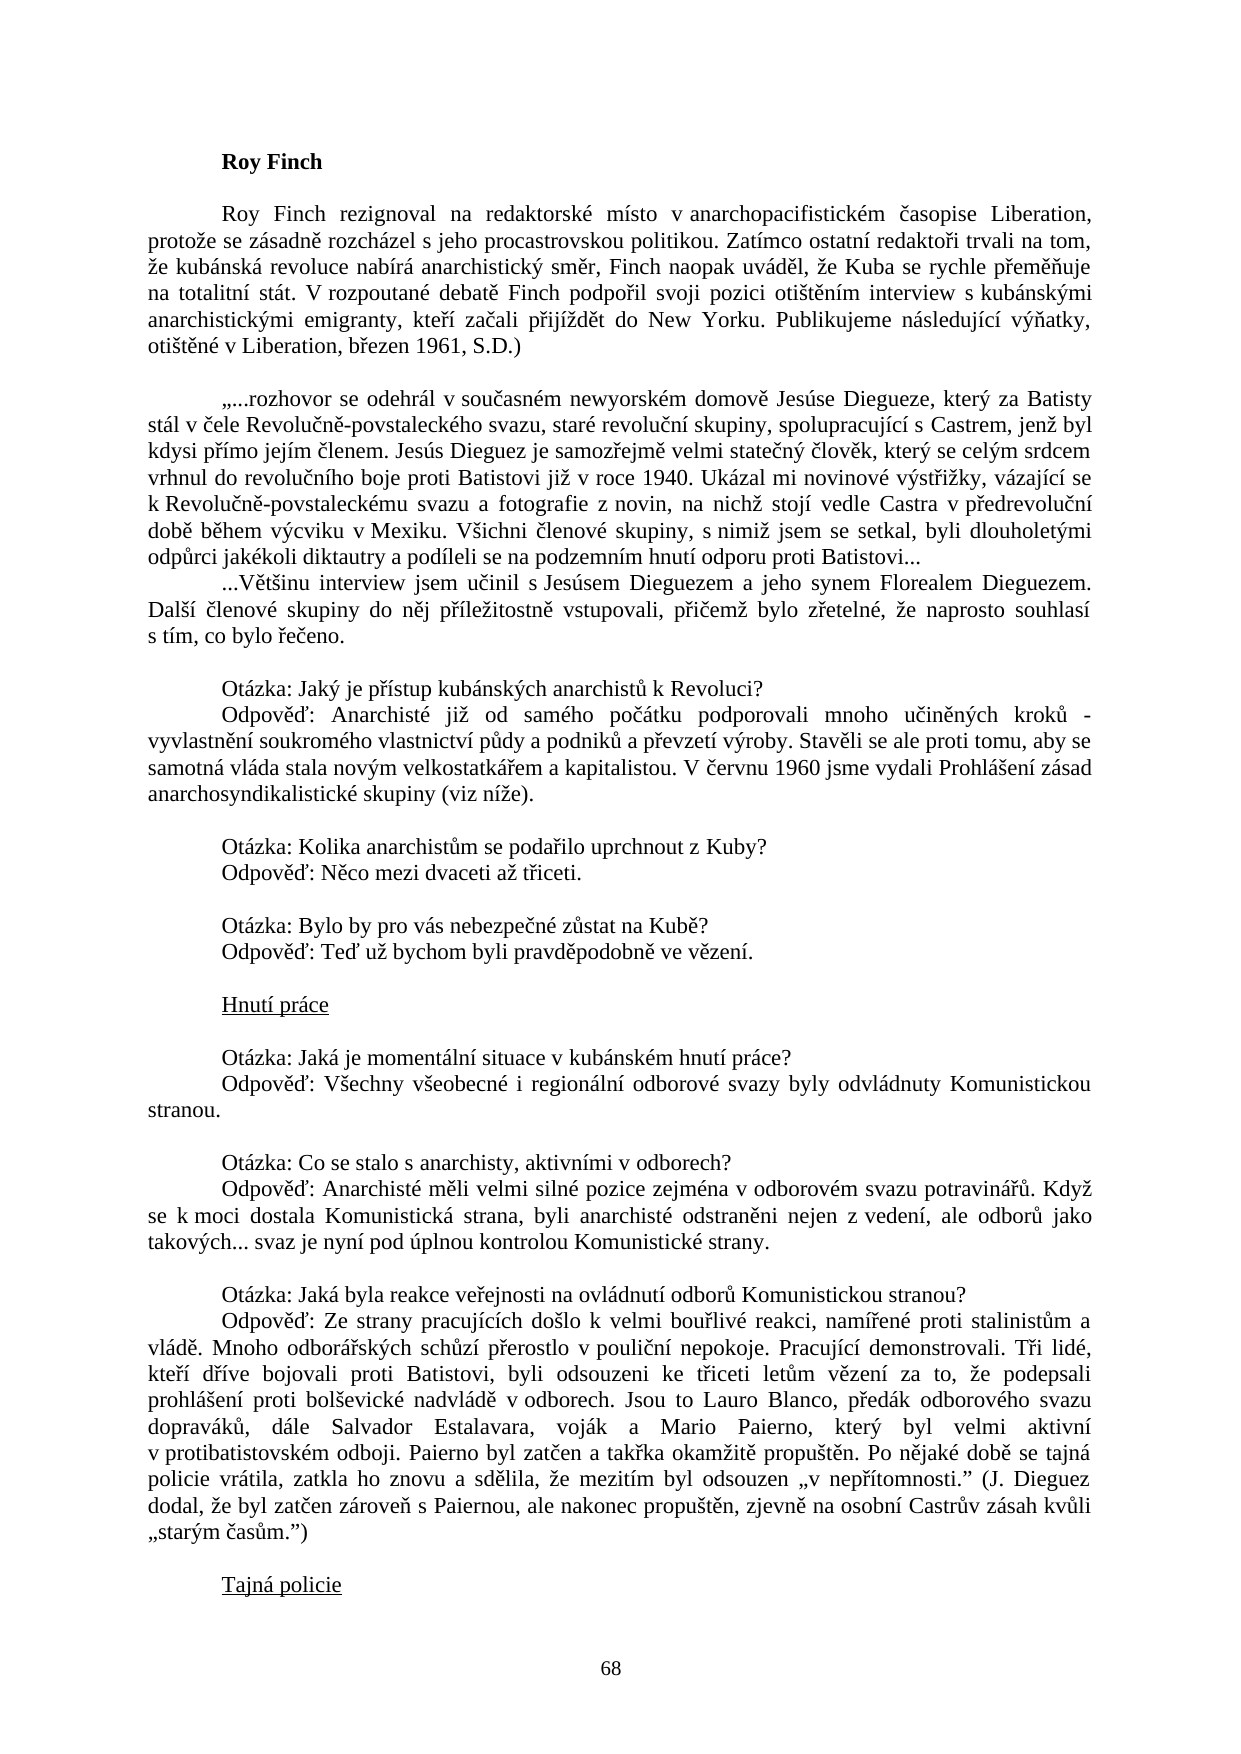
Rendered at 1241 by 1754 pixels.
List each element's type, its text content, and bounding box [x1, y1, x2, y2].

text ...Většinu interview jsem učinil s Jesúsem Dieguezem a jeho synem Florealem Dieguezem. Další členové skupiny do něj příležitostně vstupovali, přičemž bylo zřetelné, že naprosto souhlasí s tím, co bylo řečeno. [148, 569, 1092, 648]
text Otázka: Bylo by pro vás nebezpečné zůstat na Kubě? [148, 912, 1092, 938]
text Hnutí práce [148, 991, 1092, 1017]
text Odpověď: Anarchisté již od samého počátku podporovali mnoho učiněných kroků - vyvlastnění soukromého vlastnictví půdy a podniků a převzetí výroby. Stavěli se ale proti tomu, aby se samotná vláda stala novým velkostatkářem a kapitalistou. V červnu 1960 jsme vydali Prohlášení zásad anarchosyndikalistické skupiny (viz níže). [148, 701, 1092, 807]
text Otázka: Jaká je momentální situace v kubánském hnutí práce? [148, 1044, 1092, 1070]
text Odpověď: Teď už bychom byli pravděpodobně ve vězení. [148, 938, 1092, 965]
text Odpověď: Anarchisté měli velmi silné pozice zejména v odborovém svazu potravinářů. Když se k moci dostala Komunistická strana, byli anarchisté odstraněni nejen z vedení, ale odborů jako takových... svaz je nyní pod úplnou kontrolou Komunistické strany. [148, 1176, 1092, 1254]
text Otázka: Jaký je přístup kubánských anarchistů k Revoluci? [148, 675, 1092, 701]
text Odpověď: Všechny všeobecné i regionální odborové svazy byly odvládnuty Komunistickou stranou. [148, 1070, 1092, 1123]
text „...rozhovor se odehrál v současném newyorském domově Jesúse Diegueze, který za Batisty stál v čele Revolučně-povstaleckého svazu, staré revoluční skupiny, spolupracující s Castrem, jenž byl kdysi přímo jejím členem. Jesús Dieguez je samozřejmě velmi statečný člověk, který se celým srdcem vrhnul do revolučního boje proti Batistovi již v roce 1940. Ukázal mi novinové výstřižky, vázající se k Revolučně-povstaleckému svazu a fotografie z novin, na nichž stojí vedle Castra v předrevoluční době během výcviku v Mexiku. Všichni členové skupiny, s nimiž jsem se setkal, byli dlouholetými odpůrci jakékoli diktautry a podíleli se na podzemním hnutí odporu proti Batistovi... [148, 385, 1092, 569]
text Odpověď: Něco mezi dvaceti až třiceti. [148, 859, 1092, 886]
text Odpověď: Ze strany pracujících došlo k velmi bouřlivé reakci, namířené proti stalinistům a vládě. Mnoho odborářských schůzí přerostlo v pouliční nepokoje. Pracující demonstrovali. Tři lidé, kteří dříve bojovali proti Batistovi, byli odsouzeni ke třiceti letům vězení za to, že podepsali prohlášení proti bolševické nadvládě v odborech. Jsou to Lauro Blanco, předák odborového svazu dopraváků, dále Salvador Estalavara, voják a Mario Paierno, který byl velmi aktivní v protibatistovském odboji. Paierno byl zatčen a takřka okamžitě propuštěn. Po nějaké době se tajná policie vrátila, zatkla ho znovu a sdělila, že mezitím byl odsouzen „v nepřítomnosti.” (J. Dieguez dodal, že byl zatčen zároveň s Paiernou, ale nakonec propuštěn, zjevně na osobní Castrův zásah kvůli „starým časům.”) [148, 1307, 1092, 1544]
text Roy Finch [148, 148, 1092, 174]
text Otázka: Kolika anarchistům se podařilo uprchnout z Kuby? [148, 833, 1092, 859]
text Otázka: Jaká byla reakce veřejnosti na ovládnutí odborů Komunistickou stranou? [148, 1281, 1092, 1307]
text Tajná policie [148, 1571, 1092, 1597]
text Otázka: Co se stalo s anarchisty, aktivními v odborech? [148, 1149, 1092, 1176]
text Roy Finch rezignoval na redaktorské místo v anarchopacifistickém časopise Liberation, protože se zásadně rozcházel s jeho procastrovskou politikou. Zatímco ostatní redaktoři trvali na tom, že kubánská revoluce nabírá anarchistický směr, Finch naopak uváděl, že Kuba se rychle přeměňuje na totalitní stát. V rozpoutané debatě Finch podpořil svoji pozici otištěním interview s kubánskými anarchistickými emigranty, kteří začali přijíždět do New Yorku. Publikujeme následující výňatky, otištěné v Liberation, březen 1961, S.D.) [148, 200, 1092, 358]
